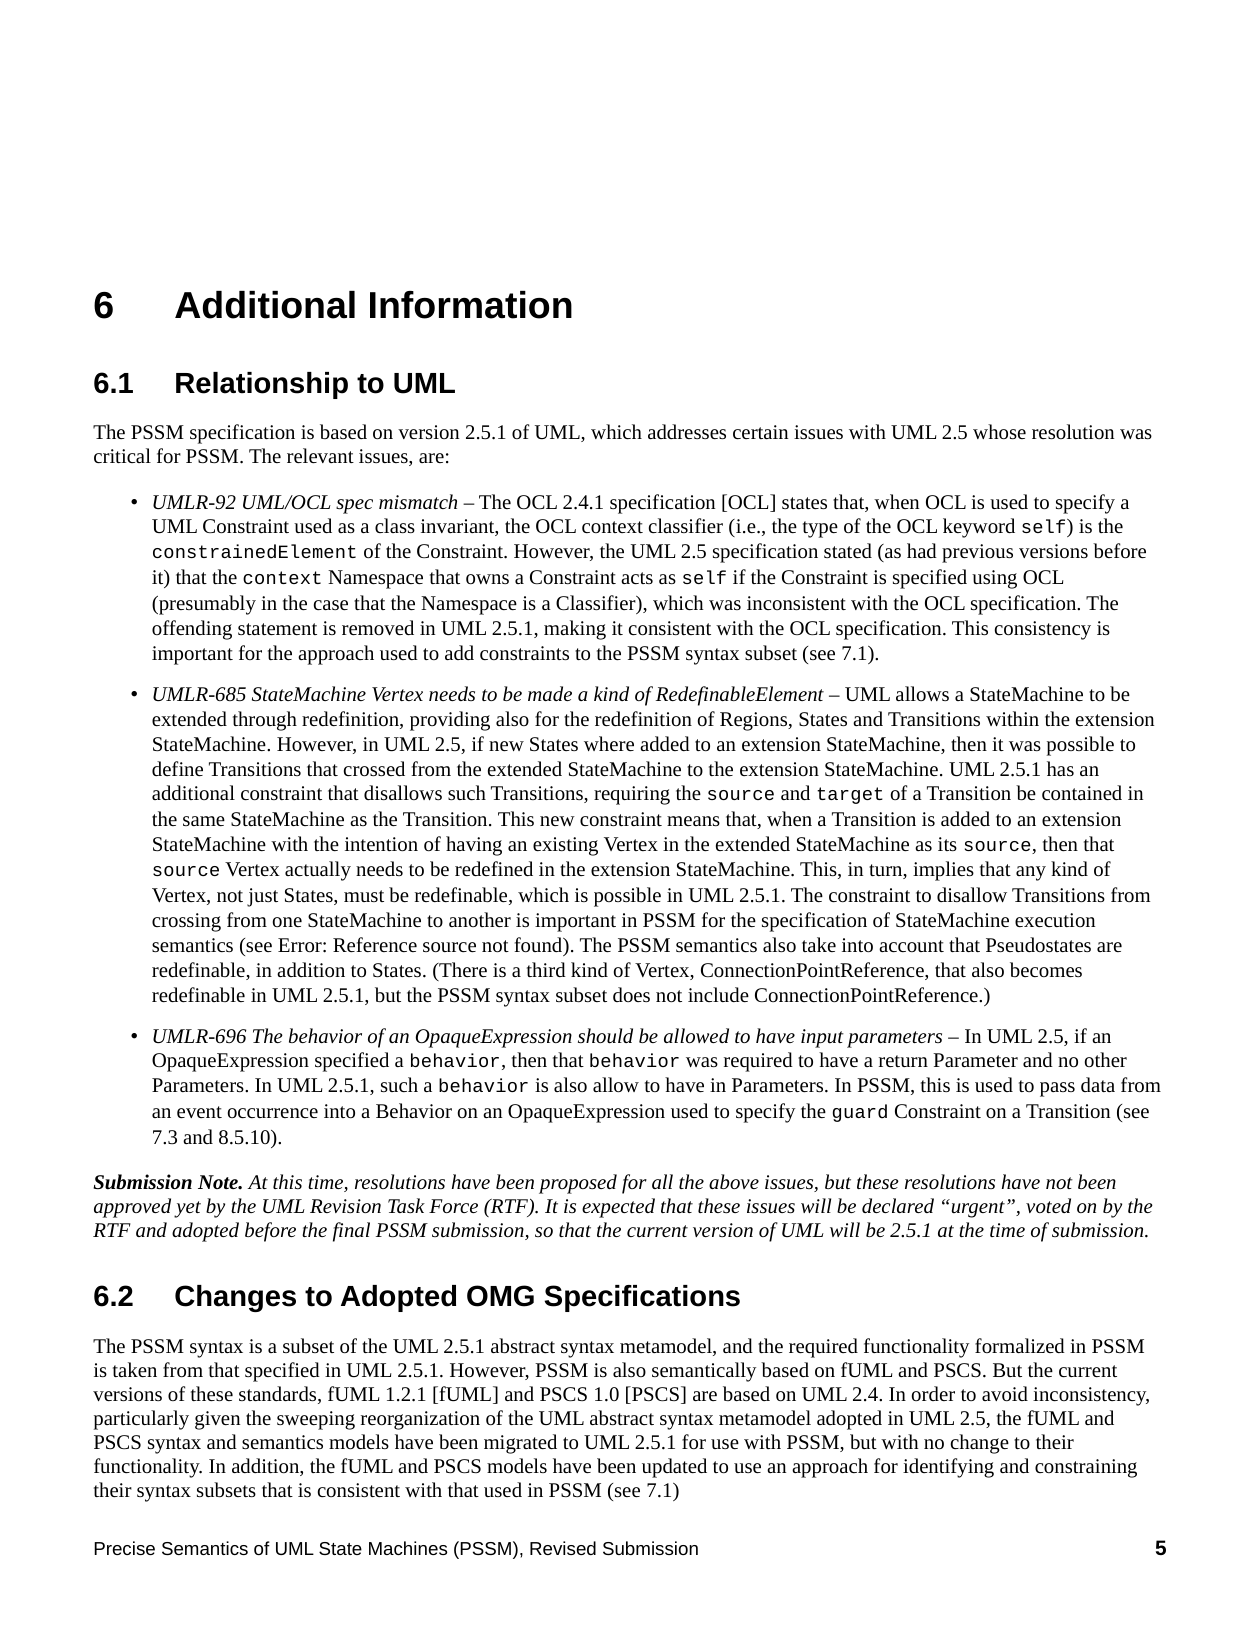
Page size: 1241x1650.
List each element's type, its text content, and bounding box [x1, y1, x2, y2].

text Submission Note. At this time, resolutions have been proposed for all the above issues, but these resolutions have not been approved yet by the UML Revision Task Force (RTF). It is expected that these issues will be declared “urgent”, voted on by the RTF and adopted before the final PSSM submission, so that the current version of UML will be 2.5.1 at the time of submission. [93, 1170, 1164, 1242]
text The PSSM specification is based on version 2.5.1 of UML, which addresses certain issues with UML 2.5 whose resolution was critical for PSSM. The relevant issues, are: [93, 420, 1164, 468]
list UMLR-685 StateMachine Vertex needs to be made a kind of RedefinableElement – UML allows a StateMachine to be extended through redefinition, providing also for the redefinition of Regions, States and Transitions within the extension StateMachine. However, in UML 2.5, if new States where added to an extension StateMachine, then it was possible to define Transitions that crossed from the extended StateMachine to the extension StateMachine. UML 2.5.1 has an additional constraint that disallows such Transitions, requiring the source and target of a Transition be contained in the same StateMachine as the Transition. This new constraint means that, when a Transition is added to an extension StateMachine with the intention of having an existing Vertex in the extended StateMachine as its source, then that source Vertex actually needs to be redefined in the extension StateMachine. This, in turn, implies that any kind of Vertex, not just States, must be redefinable, which is possible in UML 2.5.1. The constraint to disallow Transitions from crossing from one StateMachine to another is important in PSSM for the specification of StateMachine execution semantics (see Error: Reference source not found). The PSSM semantics also take into account that Pseudostates are redefinable, in addition to States. (There is a third kind of Vertex, ConnectionPointReference, that also becomes redefinable in UML 2.5.1, but the PSSM syntax subset does not include ConnectionPointReference.) [131, 681, 1164, 1007]
subtitle Changes to Adopted OMG Specifications [93, 1277, 1164, 1313]
list UMLR-92 UML/OCL spec mismatch – The OCL 2.4.1 specification [OCL] states that, when OCL is used to specify a UML Constraint used as a class invariant, the OCL context classifier (i.e., the type of the OCL keyword self) is the constrainedElement of the Constraint. However, the UML 2.5 specification stated (as had previous versions before it) that the context Namespace that owns a Constraint acts as self if the Constraint is specified using OCL (presumably in the case that the Namespace is a Classifier), which was inconsistent with the OCL specification. The offending statement is removed in UML 2.5.1, making it consistent with the OCL specification. This consistency is important for the approach used to add constraints to the PSSM syntax subset (see 7.1). [131, 489, 1164, 665]
subtitle Relationship to UML [93, 364, 1164, 399]
text The PSSM syntax is a subset of the UML 2.5.1 abstract syntax metamodel, and the required functionality formalized in PSSM is taken from that specified in UML 2.5.1. However, PSSM is also semantically based on fUML and PSCS. But the current versions of these standards, fUML 1.2.1 [fUML] and PSCS 1.0 [PSCS] are based on UML 2.4. In order to avoid inconsistency, particularly given the sweeping reorganization of the UML abstract syntax metamodel adopted in UML 2.5, the fUML and PSCS syntax and semantics models have been migrated to UML 2.5.1 for use with PSSM, but with no change to their functionality. In addition, the fUML and PSCS models have been updated to use an approach for identifying and constraining their syntax subsets that is consistent with that used in PSSM (see 7.1) [93, 1334, 1164, 1502]
list UMLR-696 The behavior of an OpaqueExpression should be allowed to have input parameters – In UML 2.5, if an OpaqueExpression specified a behavior, then that behavior was required to have a return Parameter and no other Parameters. In UML 2.5.1, such a behavior is also allow to have in Parameters. In PSSM, this is used to pass data from an event occurrence into a Behavior on an OpaqueExpression used to specify the guard Constraint on a Transition (see 7.3 and 8.5.10). [131, 1023, 1164, 1149]
subtitle Additional Information [93, 283, 1164, 326]
